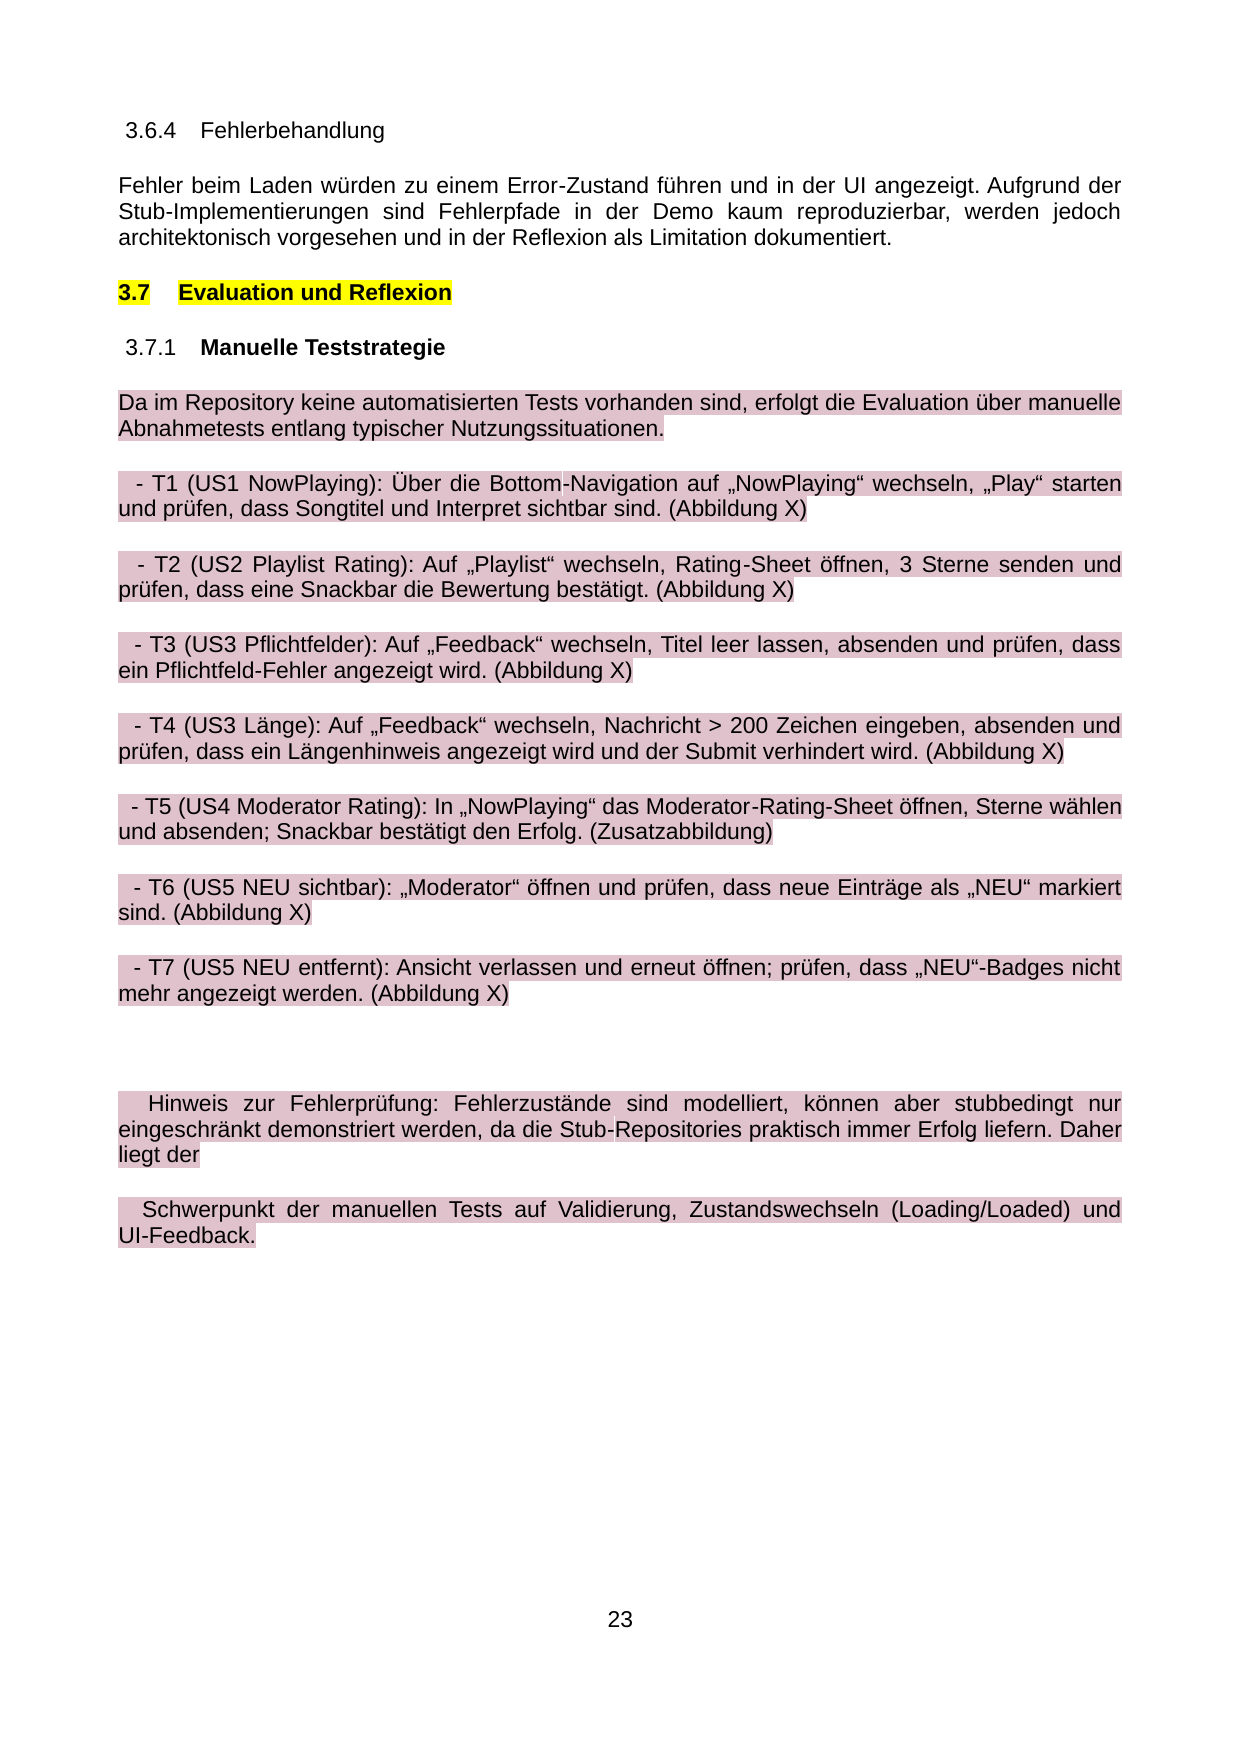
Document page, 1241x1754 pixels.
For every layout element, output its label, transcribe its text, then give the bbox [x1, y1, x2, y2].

text - T7 (US5 NEU entfernt): Ansicht verlassen und erneut öffnen; prüfen, dass „NEU“-Badges nicht mehr angezeigt werden. (Abbildung X) [118, 955, 1122, 1006]
subtitle Evaluation und Reflexion [118, 279, 1122, 305]
text Hinweis zur Fehlerprüfung: Fehlerzustände sind modelliert, können aber stubbedingt nur eingeschränkt demonstriert werden, da die Stub‑Repositories praktisch immer Erfolg liefern. Daher liegt der [118, 1091, 1122, 1168]
text - T6 (US5 NEU sichtbar): „Moderator“ öffnen und prüfen, dass neue Einträge als „NEU“ markiert sind. (Abbildung X) [118, 874, 1122, 925]
text Fehler beim Laden würden zu einem Error‑Zustand führen und in der UI angezeigt. Aufgrund der Stub‑Implementierungen sind Fehlerpfade in der Demo kaum reproduzierbar, werden jedoch architektonisch vorgesehen und in der Reflexion als Limitation dokumentiert. [118, 173, 1122, 250]
text - T3 (US3 Pflichtfelder): Auf „Feedback“ wechseln, Titel leer lassen, absenden und prüfen, dass ein Pflichtfeld‑Fehler angezeigt wird. (Abbildung X) [118, 632, 1122, 683]
text - T4 (US3 Länge): Auf „Feedback“ wechseln, Nachricht > 200 Zeichen eingeben, absenden und prüfen, dass ein Längenhinweis angezeigt wird und der Submit verhindert wird. (Abbildung X) [118, 713, 1122, 764]
text Schwerpunkt der manuellen Tests auf Validierung, Zustandswechseln (Loading/Loaded) und UI‑Feedback. [118, 1197, 1122, 1248]
text - T1 (US1 NowPlaying): Über die Bottom‑Navigation auf „NowPlaying“ wechseln, „Play“ starten und prüfen, dass Songtitel und Interpret sichtbar sind. (Abbildung X) [118, 471, 1122, 522]
subtitle Fehlerbehandlung [125, 118, 1122, 144]
subtitle Manuelle Teststrategie [125, 335, 1122, 360]
text - T5 (US4 Moderator Rating): In „NowPlaying“ das Moderator‑Rating‑Sheet öffnen, Sterne wählen und absenden; Snackbar bestätigt den Erfolg. (Zusatzabbildung) [118, 793, 1122, 845]
text - T2 (US2 Playlist Rating): Auf „Playlist“ wechseln, Rating‑Sheet öffnen, 3 Sterne senden und prüfen, dass eine Snackbar die Bewertung bestätigt. (Abbildung X) [118, 551, 1122, 602]
text Da im Repository keine automatisierten Tests vorhanden sind, erfolgt die Evaluation über manuelle Abnahmetests entlang typischer Nutzungssituationen. [118, 390, 1122, 441]
